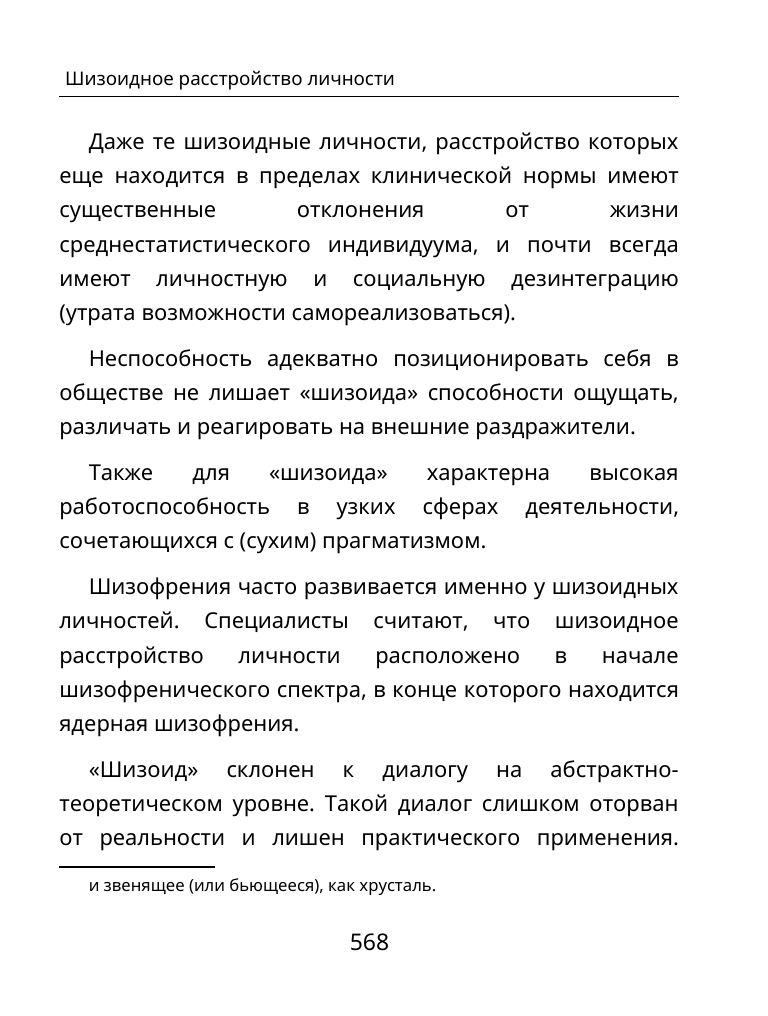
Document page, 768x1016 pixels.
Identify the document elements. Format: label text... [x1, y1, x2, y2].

text Шизофрения часто развивается именно у шизоидных личностей. Специалисты считают, что шизоидное расстройство личности расположено в начале шизофренического спектра, в конце которого находится ядерная шизофрения. [59, 571, 679, 738]
text Даже те шизоидные личности, расстройство которых еще находится в пределах клинической нормы имеют существенные отклонения от жизни среднестатистического индивидуума, и почти всегда имеют личностную и социальную дезинтеграцию (утрата возможности самореализоваться). [59, 126, 679, 327]
text Также для «шизоида» характерна высокая работоспособность в узких сферах деятельности, сочетающихся с (сухим) прагматизмом. [59, 457, 679, 555]
text и звенящее (или бьющееся), как хрусталь. [59, 873, 679, 896]
text «Шизоид» склонен к диалогу на абстрактно-теоретическом уровне. Такой диалог слишком оторван от реальности и лишен практического применения. [59, 754, 679, 852]
text Неспособность адекватно позиционировать себя в обществе не лишает «шизоида» способности ощущать, различать и реагировать на внешние раздражители. [59, 343, 679, 441]
